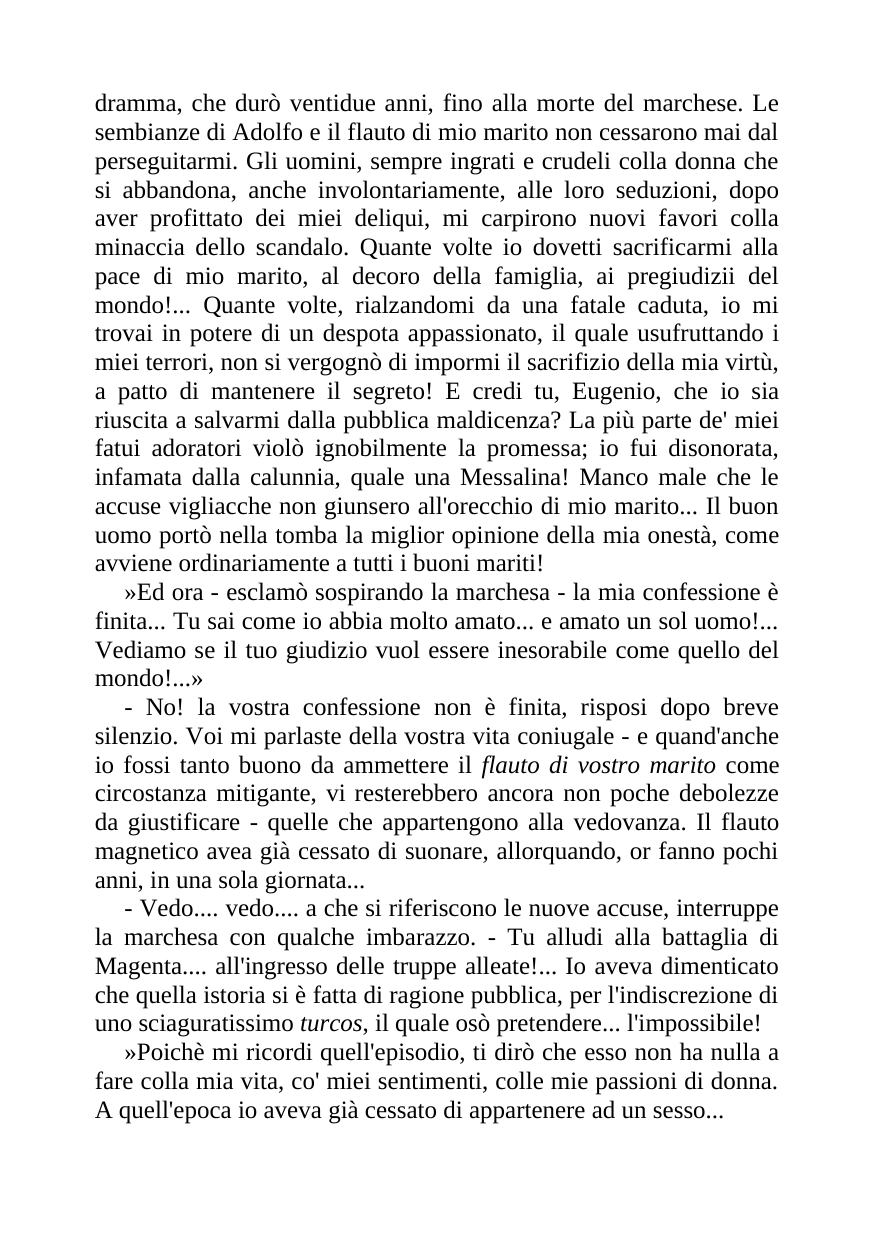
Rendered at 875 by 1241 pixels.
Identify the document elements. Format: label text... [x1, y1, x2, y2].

text - Vedo.... vedo.... a che si riferiscono le nuove accuse, interruppe la marchesa con qualche imbarazzo. - Tu alludi alla battaglia di Magenta.... all'ingresso delle truppe alleate!... Io aveva dimenticato che quella istoria si è fatta di ragione pubblica, per l'indiscrezione di uno sciaguratissimo turcos, il quale osò pretendere... l'impossibile! [94, 893, 779, 1037]
text - No! la vostra confessione non è finita, risposi dopo breve silenzio. Voi mi parlaste della vostra vita coniugale - e quand'anche io fossi tanto buono da ammettere il flauto di vostro marito come circostanza mitigante, vi resterebbero ancora non poche debolezze da giustificare - quelle che appartengono alla vedovanza. Il flauto magnetico avea già cessato di suonare, allorquando, or fanno pochi anni, in una sola giornata... [94, 692, 779, 893]
text »Ed ora - esclamò sospirando la marchesa - la mia confessione è finita... Tu sai come io abbia molto amato... e amato un sol uomo!... Vediamo se il tuo giudizio vuol essere inesorabile come quello del mondo!...» [94, 577, 779, 692]
text »Poichè mi ricordi quell'episodio, ti dirò che esso non ha nulla a fare colla mia vita, co' miei sentimenti, colle mie passioni di donna. A quell'epoca io aveva già cessato di appartenere ad un sesso... [94, 1037, 779, 1123]
text dramma, che durò ventidue anni, fino alla morte del marchese. Le sembianze di Adolfo e il flauto di mio marito non cessarono mai dal perseguitarmi. Gli uomini, sempre ingrati e crudeli colla donna che si abbandona, anche involontariamente, alle loro seduzioni, dopo aver profittato dei miei deliqui, mi carpirono nuovi favori colla minaccia dello scandalo. Quante volte io dovetti sacrificarmi alla pace di mio marito, al decoro della famiglia, ai pregiudizii del mondo!... Quante volte, rialzandomi da una fatale caduta, io mi trovai in potere di un despota appassionato, il quale usufruttando i miei terrori, non si vergognò di impormi il sacrifizio della mia virtù, a patto di mantenere il segreto! E credi tu, Eugenio, che io sia riuscita a salvarmi dalla pubblica maldicenza? La più parte de' miei fatui adoratori violò ignobilmente la promessa; io fui disonorata, infamata dalla calunnia, quale una Messalina! Manco male che le accuse vigliacche non giunsero all'orecchio di mio marito... Il buon uomo portò nella tomba la miglior opinione della mia onestà, come avviene ordinariamente a tutti i buoni mariti! [94, 88, 779, 577]
